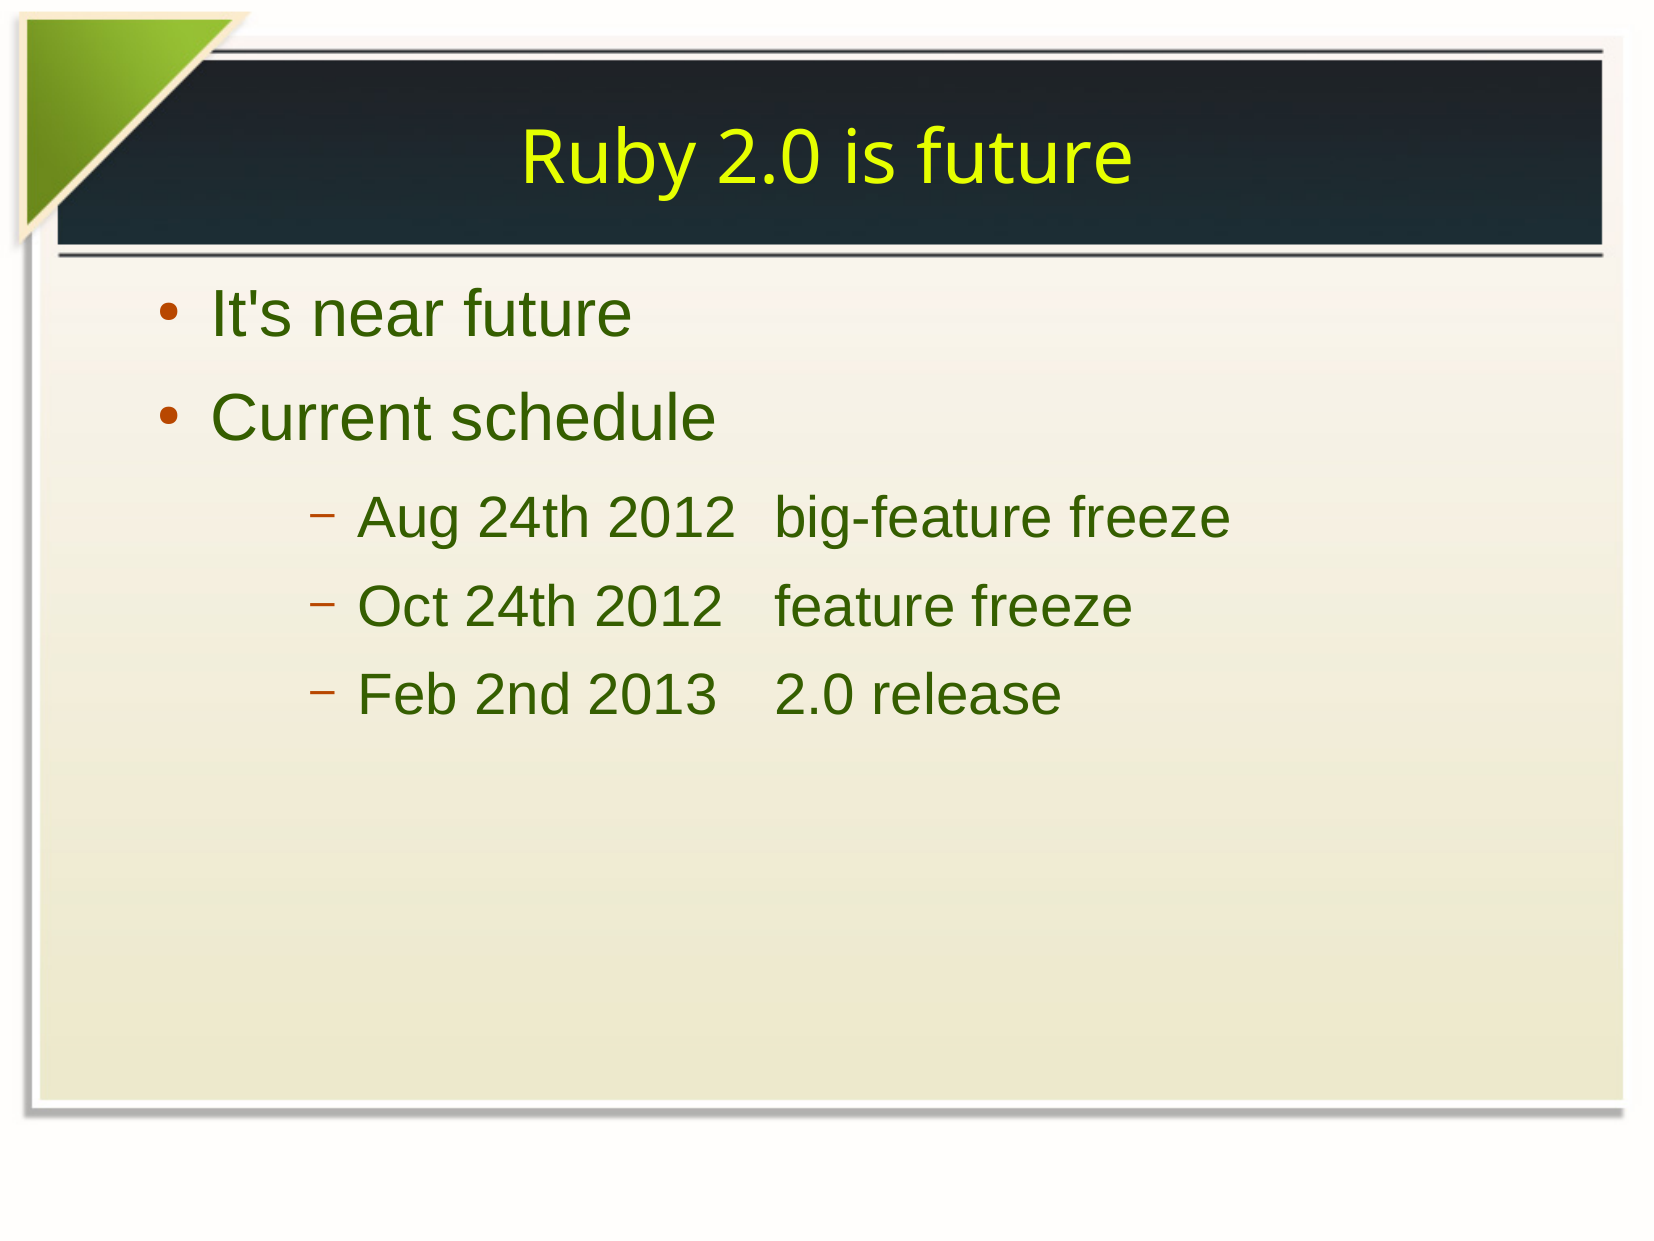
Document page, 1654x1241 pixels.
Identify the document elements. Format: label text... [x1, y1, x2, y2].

list It's near future Current schedule Aug 24th 2012 big-feature freeze Oct 24th 2012 feature freeze Feb 2nd 2013 2.0 release [121, 276, 1534, 1087]
title Ruby 2.0 is future [121, 73, 1534, 237]
picture [0, 0, 1654, 1241]
